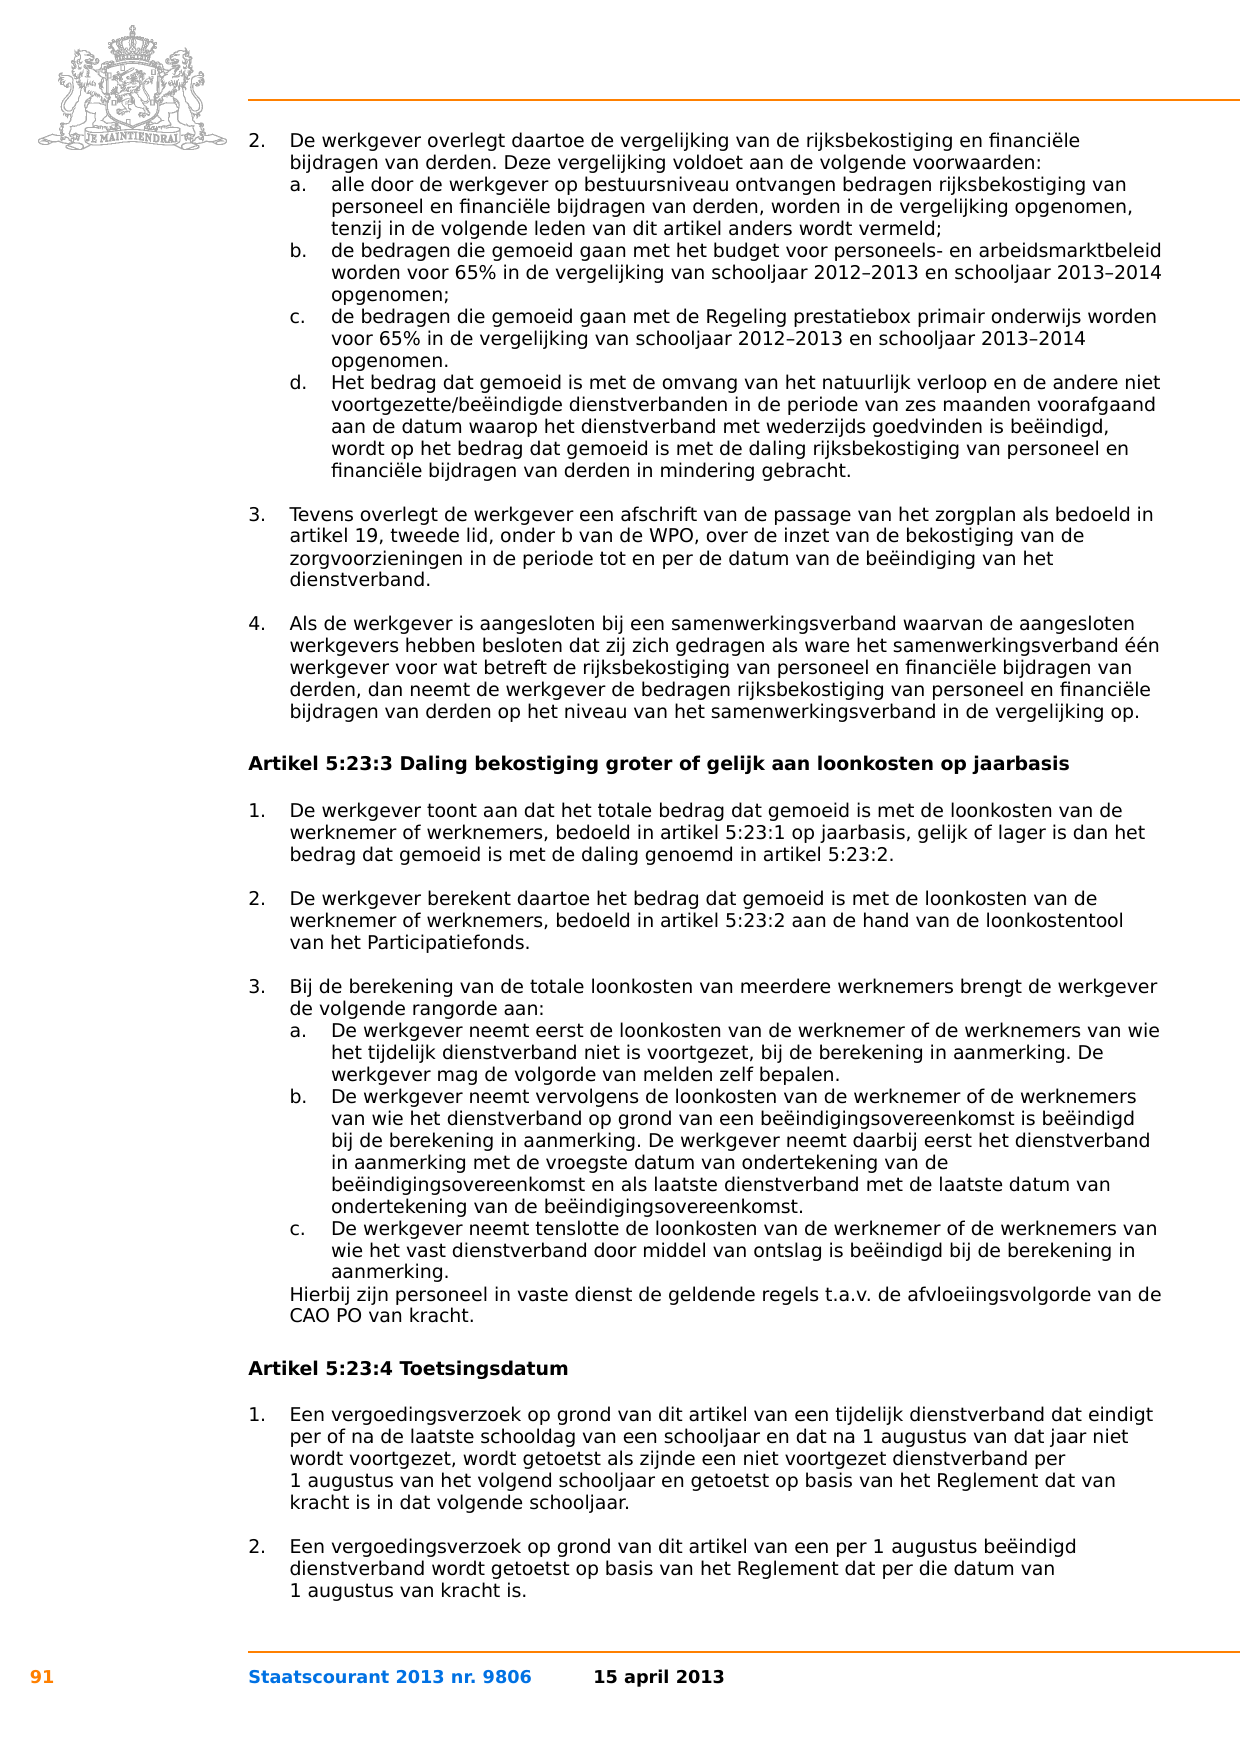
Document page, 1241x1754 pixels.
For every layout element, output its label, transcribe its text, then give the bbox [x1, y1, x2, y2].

text 2. De werkgever berekent daartoe het bedrag dat gemoeid is met de loonkosten van de werknemer of werknemers, bedoeld in artikel 5:23:2 aan de hand van de loonkostentool van het Participatiefonds. [248, 888, 1163, 954]
text d. Het bedrag dat gemoeid is met de omvang van het natuurlijk verloop en de andere niet voortgezette/beëindigde dienstverbanden in de periode van zes maanden voorafgaand aan de datum waarop het dienstverband met wederzijds goedvinden is beëindigd, wordt op het bedrag dat gemoeid is met de daling rijksbekostiging van personeel en financiële bijdragen van derden in mindering gebracht. [289, 372, 1163, 482]
text 1. Een vergoedingsverzoek op grond van dit artikel van een tijdelijk dienstverband dat eindigt per of na de laatste schooldag van een schooljaar en dat na 1 augustus van dat jaar niet wordt voortgezet, wordt getoetst als zijnde een niet voortgezet dienstverband per 1 augustus van het volgend schooljaar en getoetst op basis van het Reglement dat van kracht is in dat volgende schooljaar. [248, 1404, 1163, 1514]
text 4. Als de werkgever is aangesloten bij een samenwerkingsverband waarvan de aangesloten werkgevers hebben besloten dat zij zich gedragen als ware het samenwerkingsverband één werkgever voor wat betreft de rijksbekostiging van personeel en financiële bijdragen van derden, dan neemt de werkgever de bedragen rijksbekostiging van personeel en financiële bijdragen van derden op het niveau van het samenwerkingsverband in de vergelijking op. [248, 613, 1163, 723]
text b. De werkgever neemt vervolgens de loonkosten van de werknemer of de werknemers van wie het dienstverband op grond van een beëindigingsovereenkomst is beëindigd bij de berekening in aanmerking. De werkgever neemt daarbij eerst het dienstverband in aanmerking met de vroegste datum van ondertekening van de beëindigingsovereenkomst en als laatste dienstverband met de laatste datum van ondertekening van de beëindigingsovereenkomst. [289, 1086, 1163, 1217]
subtitle Artikel 5:23:3 Daling bekostiging groter of gelijk aan loonkosten op jaarbasis [248, 753, 1163, 775]
text a. De werkgever neemt eerst de loonkosten van de werknemer of de werknemers van wie het tijdelijk dienstverband niet is voortgezet, bij de berekening in aanmerking. De werkgever mag de volgorde van melden zelf bepalen. [289, 1020, 1163, 1086]
text 2. Een vergoedingsverzoek op grond van dit artikel van een per 1 augustus beëindigd dienstverband wordt getoetst op basis van het Reglement dat per die datum van 1 augustus van kracht is. [248, 1536, 1163, 1602]
text 3. Tevens overlegt de werkgever een afschrift van de passage van het zorgplan als bedoeld in artikel 19, tweede lid, onder b van de WPO, over de inzet van de bekostiging van de zorgvoorzieningen in de periode tot en per de datum van de beëindiging van het dienstverband. [248, 503, 1163, 591]
picture [38, 25, 227, 150]
text 1. De werkgever toont aan dat het totale bedrag dat gemoeid is met de loonkosten van de werknemer of werknemers, bedoeld in artikel 5:23:1 op jaarbasis, gelijk of lager is dan het bedrag dat gemoeid is met de daling genoemd in artikel 5:23:2. [248, 800, 1163, 866]
text a. alle door de werkgever op bestuursniveau ontvangen bedragen rijksbekostiging van personeel en financiële bijdragen van derden, worden in de vergelijking opgenomen, tenzij in de volgende leden van dit artikel anders wordt vermeld; [289, 174, 1163, 240]
text c. de bedragen die gemoeid gaan met de Regeling prestatiebox primair onderwijs worden voor 65% in de vergelijking van schooljaar 2012–2013 en schooljaar 2013–2014 opgenomen. [289, 306, 1163, 372]
text 3. Bij de berekening van de totale loonkosten van meerdere werknemers brengt de werkgever de volgende rangorde aan: [248, 976, 1163, 1020]
text Hierbij zijn personeel in vaste dienst de geldende regels t.a.v. de afvloeiingsvolgorde van de CAO PO van kracht. [289, 1283, 1163, 1327]
subtitle Artikel 5:23:4 Toetsingsdatum [248, 1357, 1163, 1379]
text b. de bedragen die gemoeid gaan met het budget voor personeels- en arbeidsmarktbeleid worden voor 65% in de vergelijking van schooljaar 2012–2013 en schooljaar 2013–2014 opgenomen; [289, 240, 1163, 306]
text 2. De werkgever overlegt daartoe de vergelijking van de rijksbekostiging en financiële bijdragen van derden. Deze vergelijking voldoet aan de volgende voorwaarden: [248, 130, 1163, 174]
text c. De werkgever neemt tenslotte de loonkosten van de werknemer of de werknemers van wie het vast dienstverband door middel van ontslag is beëindigd bij de berekening in aanmerking. [289, 1217, 1163, 1283]
